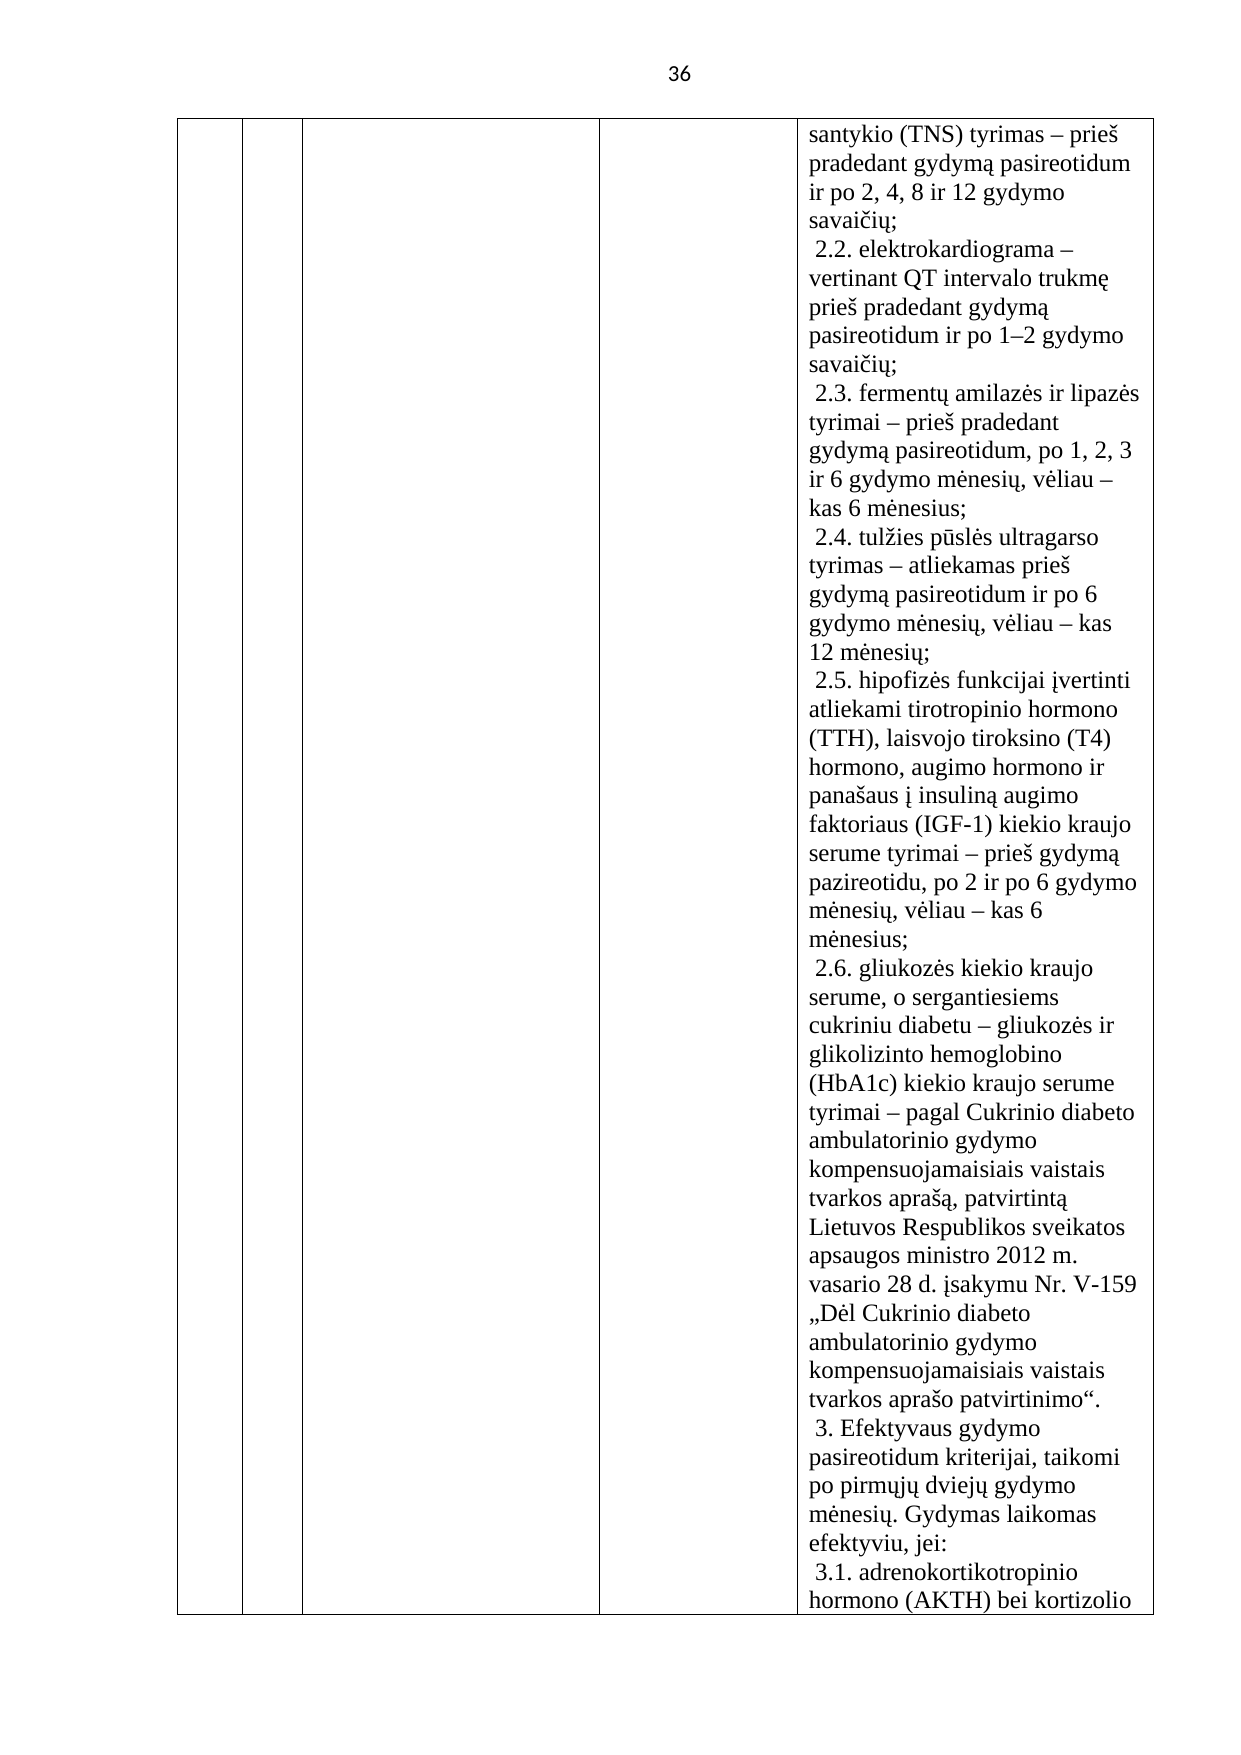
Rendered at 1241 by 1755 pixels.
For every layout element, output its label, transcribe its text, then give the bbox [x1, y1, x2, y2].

table_cell [600, 119, 797, 1614]
table_cell [303, 119, 599, 1614]
table_cell [243, 119, 302, 1614]
table_cell santykio (TNS) tyrimas – prieš pradedant gydymą pasireotidum ir po 2, 4, 8 ir 12 gydymo savaičių; 2.2. elektrokardiograma – vertinant QT intervalo trukmę prieš pradedant gydymą pasireotidum ir po 1–2 gydymo savaičių; 2.3. fermentų amilazės ir lipazės tyrimai – prieš pradedant gydymą pasireotidum, po 1, 2, 3 ir 6 gydymo mėnesių, vėliau – kas 6 mėnesius; 2.4. tulžies pūslės ultragarso tyrimas – atliekamas prieš gydymą pasireotidum ir po 6 gydymo mėnesių, vėliau – kas 12 mėnesių; 2.5. hipofizės funkcijai įvertinti atliekami tirotropinio hormono (TTH), laisvojo tiroksino (T4) hormono, augimo hormono ir panašaus į insuliną augimo faktoriaus (IGF-1) kiekio kraujo serume tyrimai – prieš gydymą pazireotidu, po 2 ir po 6 gydymo mėnesių, vėliau – kas 6 mėnesius; 2.6. gliukozės kiekio kraujo serume, o sergantiesiems cukriniu diabetu – gliukozės ir glikolizinto hemoglobino (HbA1c) kiekio kraujo serume tyrimai – pagal Cukrinio diabeto ambulatorinio gydymo kompensuojamaisiais vaistais tvarkos aprašą, patvirtintą Lietuvos Respublikos sveikatos apsaugos ministro 2012 m. vasario 28 d. įsakymu Nr. V-159 „Dėl Cukrinio diabeto ambulatorinio gydymo kompensuojamaisiais vaistais tvarkos aprašo patvirtinimo“. 3. Efektyvaus gydymo pasireotidum kriterijai, taikomi po pirmųjų dviejų gydymo mėnesių. Gydymas laikomas efektyviu, jei: 3.1. adrenokortikotropinio hormono (AKTH) bei kortizolio [798, 119, 1153, 1614]
table_cell [178, 119, 242, 1614]
